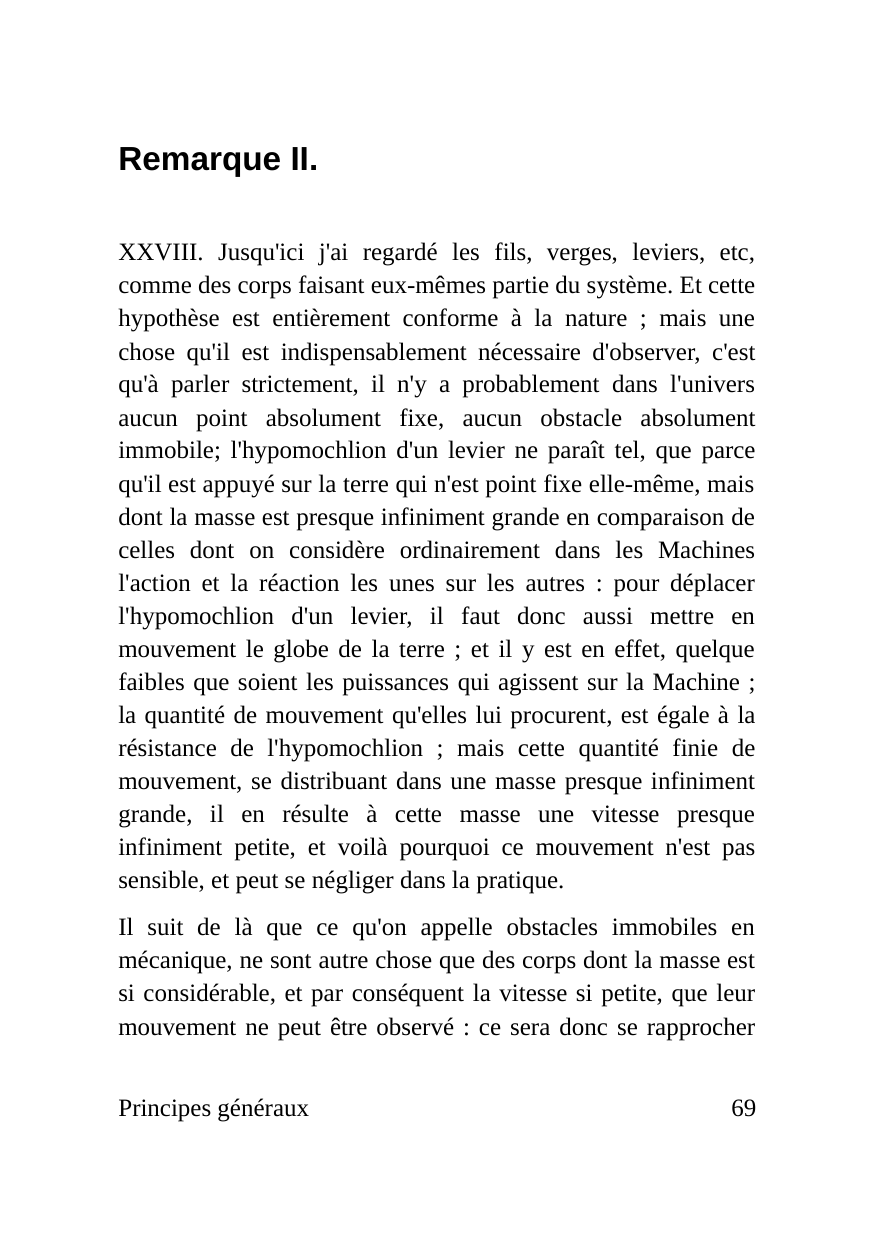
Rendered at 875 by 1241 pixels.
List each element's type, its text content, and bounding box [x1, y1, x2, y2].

subtitle Remarque II. [118, 139, 756, 177]
text Il suit de là que ce qu'on appelle obstacles immobiles en mécanique, ne sont autre chose que des corps dont la masse est si considérable, et par conséquent la vitesse si petite, que leur mouvement ne peut être observé : ce sera donc se rapprocher [118, 912, 756, 1040]
text XXVIII. Jusqu'ici j'ai regardé les fils, verges, leviers, etc, comme des corps faisant eux-mêmes partie du système. Et cette hypothèse est entièrement conforme à la nature ; mais une chose qu'il est indispensablement nécessaire d'observer, c'est qu'à parler strictement, il n'y a probablement dans l'univers aucun point absolument fixe, aucun obstacle absolument immobile; l'hypomochlion d'un levier ne paraît tel, que parce qu'il est appuyé sur la terre qui n'est point fixe elle-même, mais dont la masse est presque infiniment grande en comparaison de celles dont on considère ordinairement dans les Machines l'action et la réaction les unes sur les autres : pour déplacer l'hypomochlion d'un levier, il faut donc aussi mettre en mouvement le globe de la terre ; et il y est en effet, quelque faibles que soient les puissances qui agissent sur la Machine ; la quantité de mouvement qu'elles lui procurent, est égale à la résistance de l'hypomochlion ; mais cette quantité finie de mouvement, se distribuant dans une masse presque infiniment grande, il en résulte à cette masse une vitesse presque infiniment petite, et voilà pourquoi ce mouvement n'est pas sensible, et peut se négliger dans la pratique. [118, 237, 756, 894]
